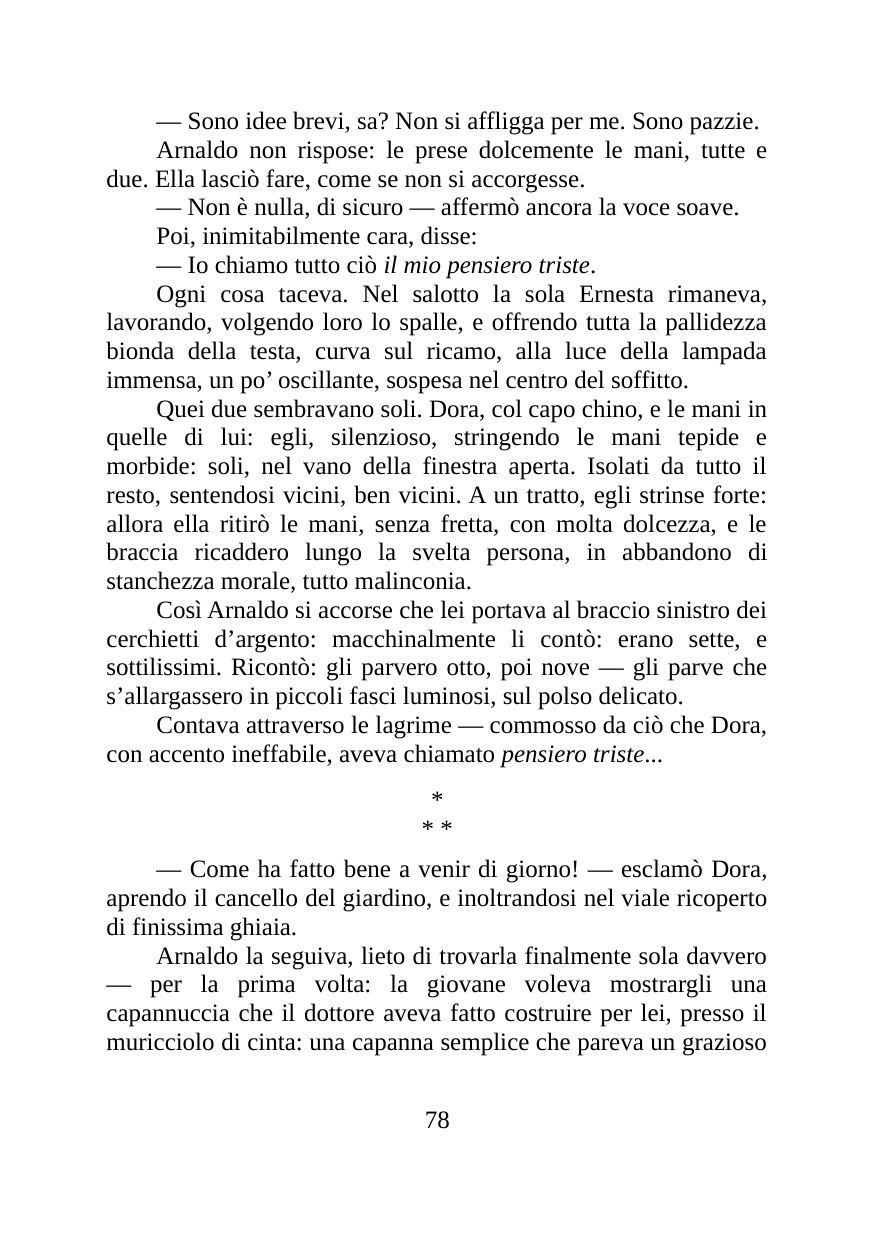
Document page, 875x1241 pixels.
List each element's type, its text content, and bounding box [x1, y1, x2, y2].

text Quei due sembravano soli. Dora, col capo chino, e le mani in quelle di lui: egli, silenzioso, stringendo le mani tepide e morbide: soli, nel vano della finestra aperta. Isolati da tutto il resto, sentendosi vicini, ben vicini. A un tratto, egli strinse forte: allora ella ritirò le mani, senza fretta, con molta dolcezza, e le braccia ricaddero lungo la svelta persona, in abbandono di stanchezza morale, tutto malinconia. [106, 394, 768, 595]
text — Io chiamo tutto ciò il mio pensiero triste. [106, 250, 768, 279]
text Contava attraverso le lagrime — commosso da ciò che Dora, con accento ineffabile, aveva chiamato pensiero triste... [106, 710, 768, 767]
text — Come ha fatto bene a venir di giorno! — esclamò Dora, aprendo il cancello del giardino, e inoltrandosi nel viale ricoperto di finissima ghiaia. [106, 854, 768, 941]
text — Non è nulla, di sicuro — affermò ancora la voce soave. [106, 192, 768, 221]
text Ogni cosa taceva. Nel salotto la sola Ernesta rimaneva, lavorando, volgendo loro lo spalle, e offrendo tutta la pallidezza bionda della testa, curva sul ricamo, alla luce della lampada immensa, un po’ oscillante, sospesa nel centro del soffitto. [106, 279, 768, 394]
text Così Arnaldo si accorse che lei portava al braccio sinistro dei cerchietti d’argento: macchinalmente li contò: erano sette, e sottilissimi. Ricontò: gli parvero otto, poi nove — gli parve che s’allargassero in piccoli fasci luminosi, sul polso delicato. [106, 595, 768, 710]
text Poi, inimitabilmente cara, disse: [106, 221, 768, 250]
text Arnaldo la seguiva, lieto di trovarla finalmente sola davvero — per la prima volta: la giovane voleva mostrargli una capannuccia che il dottore aveva fatto costruire per lei, presso il muricciolo di cinta: una capanna semplice che pareva un grazioso [106, 941, 768, 1056]
text * * * [106, 785, 768, 843]
text — Sono idee brevi, sa? Non si affligga per me. Sono pazzie. [106, 106, 768, 135]
text Arnaldo non rispose: le prese dolcemente le mani, tutte e due. Ella lasciò fare, come se non si accorgesse. [106, 135, 768, 192]
